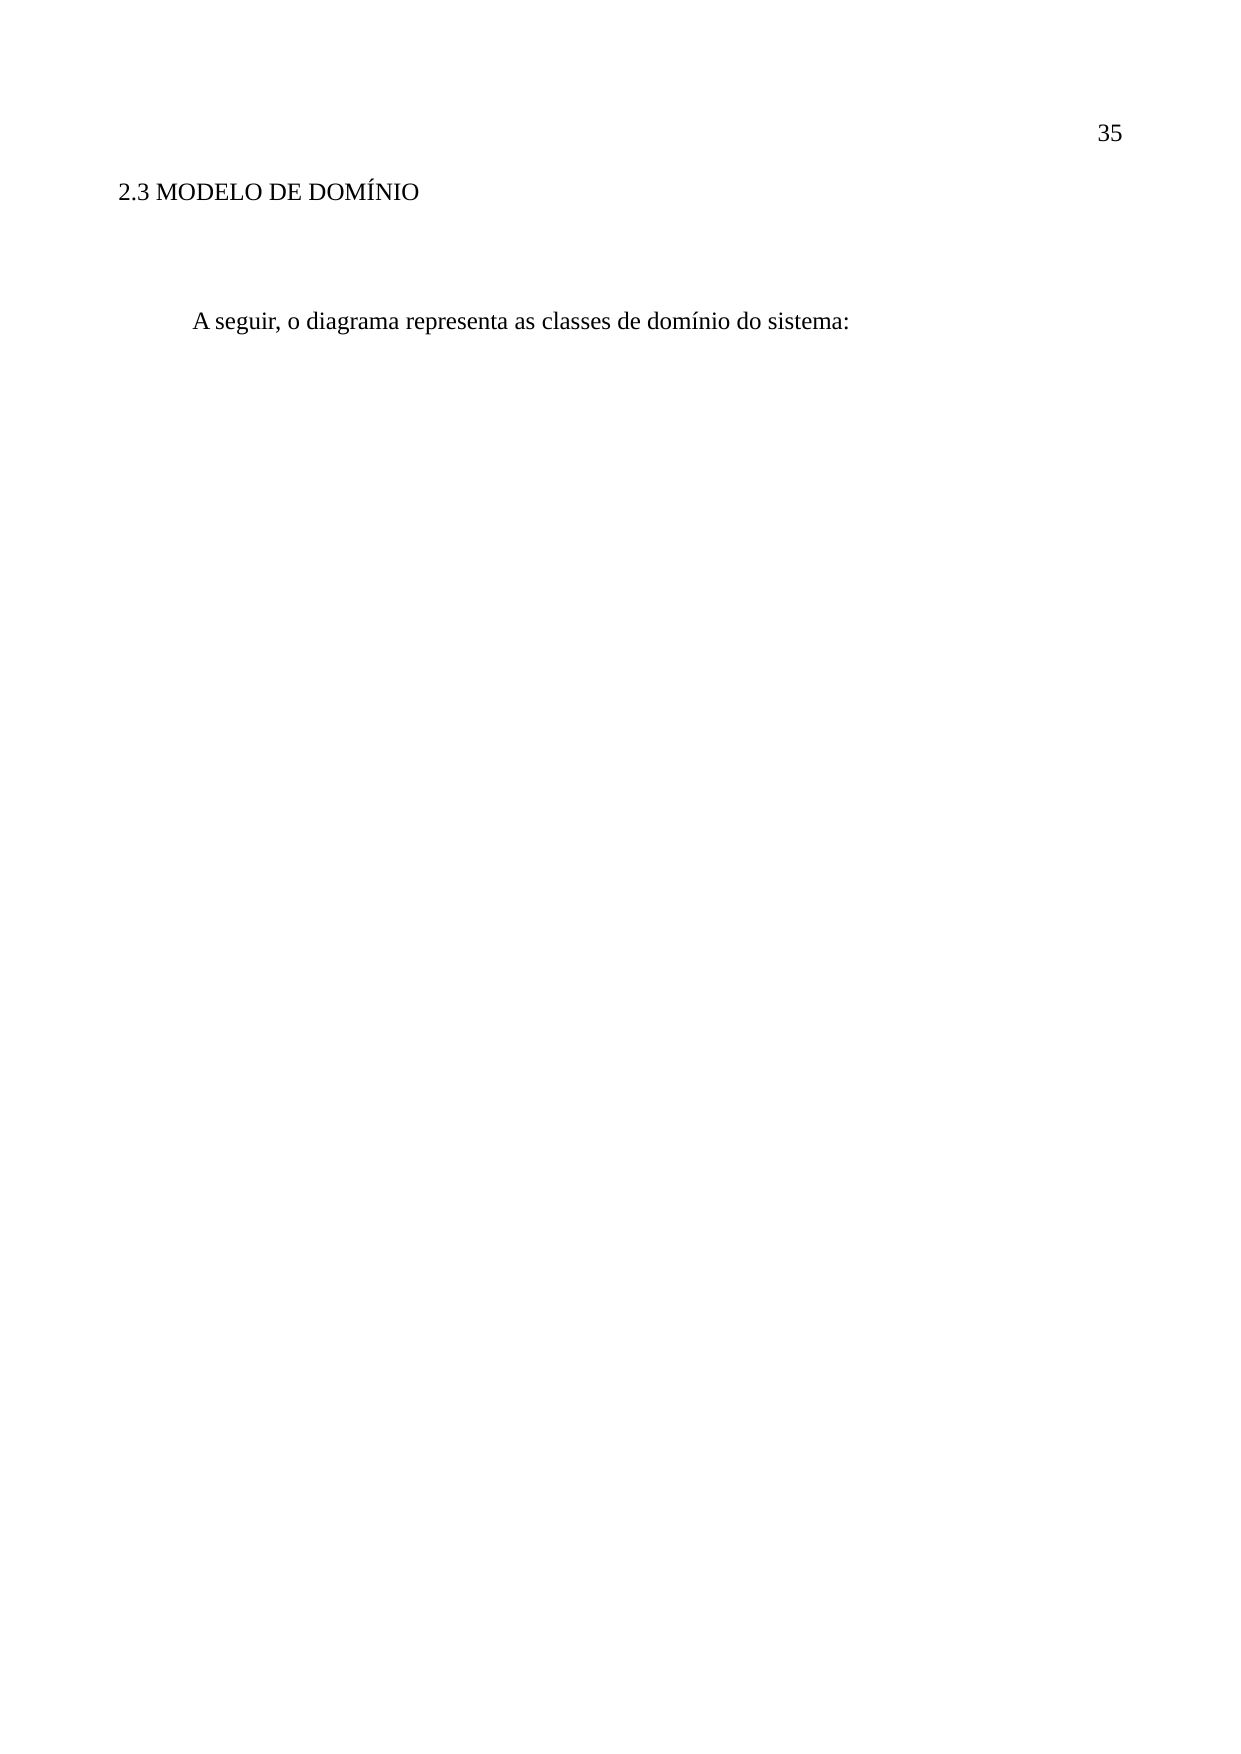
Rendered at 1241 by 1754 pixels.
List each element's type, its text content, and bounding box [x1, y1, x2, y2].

subtitle MODELO DE DOMÍNIO [118, 177, 1122, 206]
text A seguir, o diagrama representa as classes de domínio do sistema: [118, 306, 1122, 335]
